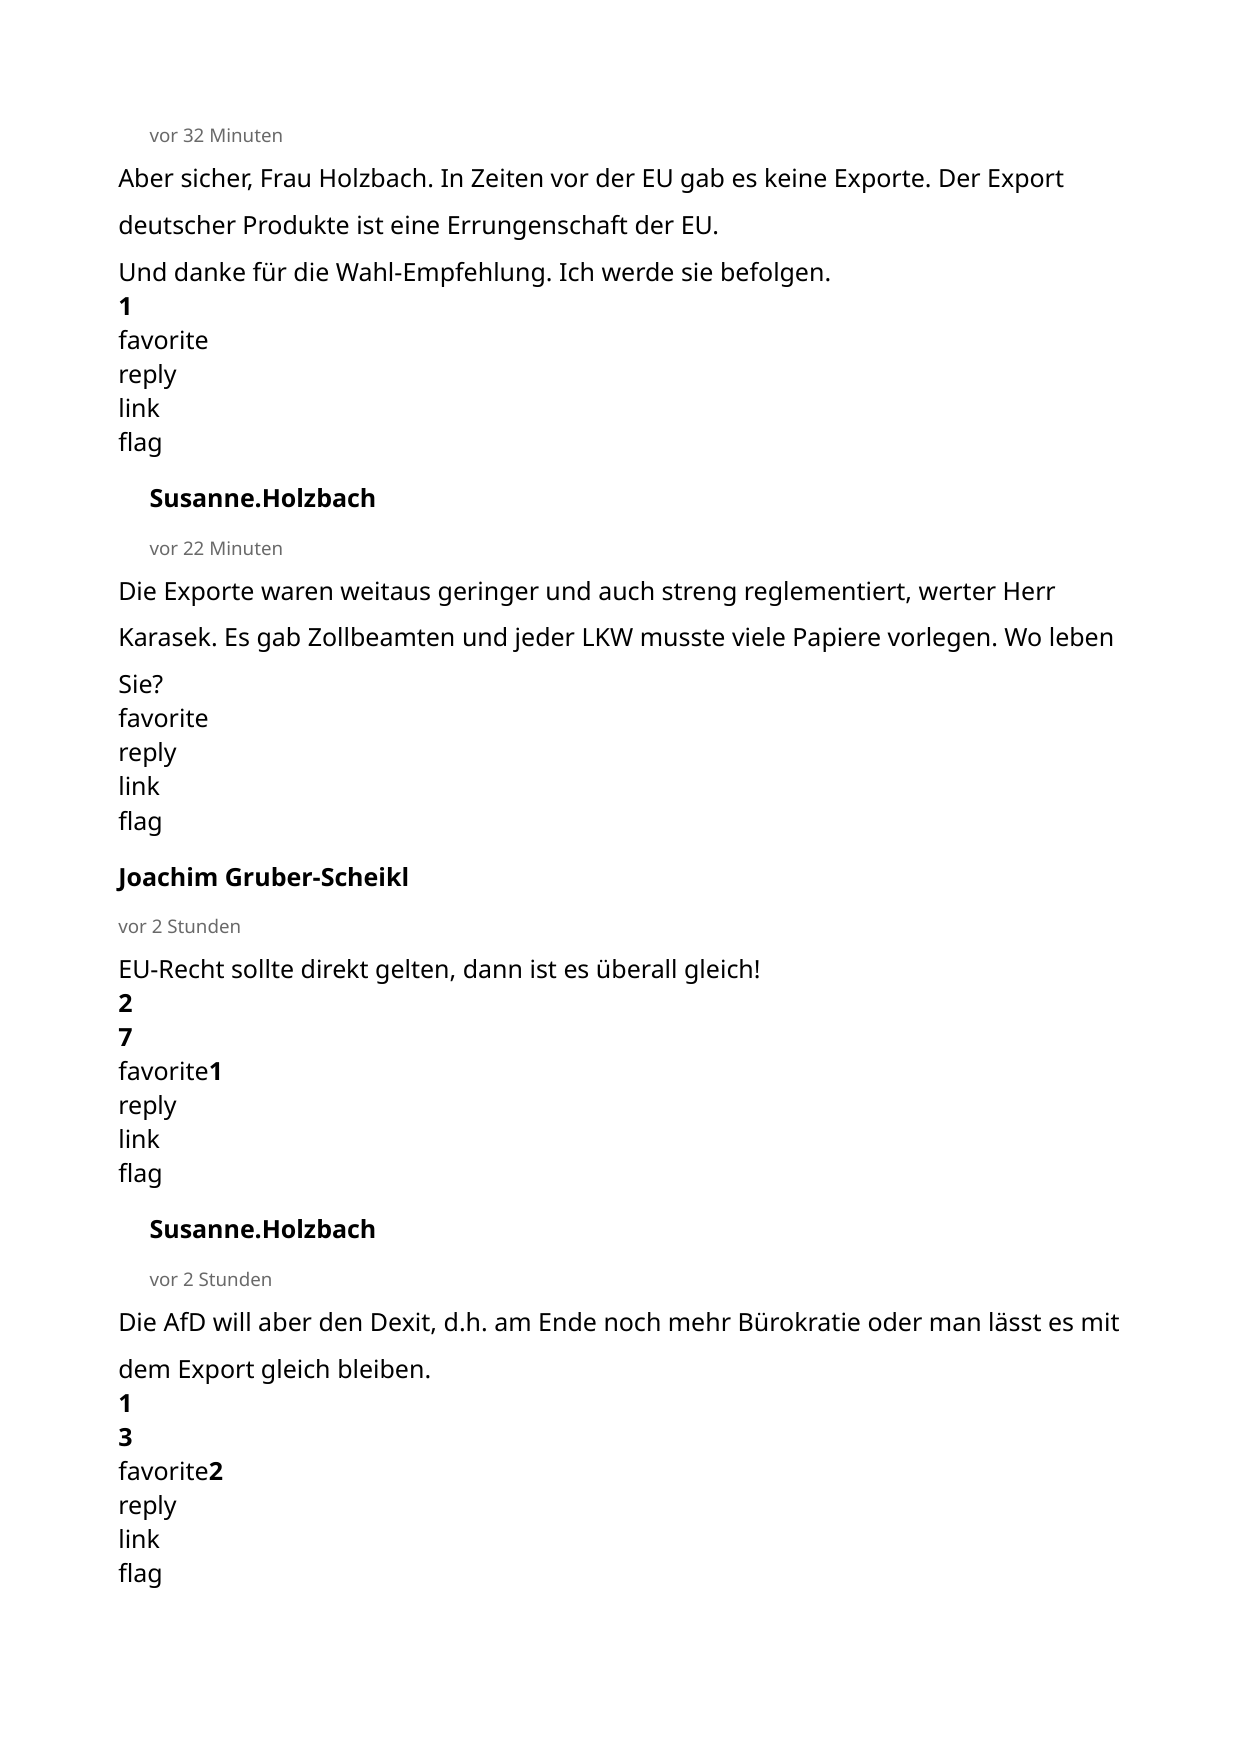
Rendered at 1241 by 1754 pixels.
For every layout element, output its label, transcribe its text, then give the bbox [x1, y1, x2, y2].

text favorite2 [118, 1453, 1122, 1487]
text vor 2 Stunden [149, 1262, 1122, 1292]
text 3 [118, 1419, 1122, 1453]
text flag [118, 803, 1122, 837]
text vor 2 Stunden [118, 909, 1122, 939]
text link [118, 391, 1122, 425]
text reply [118, 735, 1122, 769]
text favorite [118, 322, 1122, 357]
text flag [118, 1156, 1122, 1190]
text 7 [118, 1020, 1122, 1054]
text vor 22 Minuten [149, 531, 1122, 560]
text Susanne.Holzbach [149, 1206, 1114, 1246]
text reply [118, 1487, 1122, 1522]
text reply [118, 1088, 1122, 1122]
text link [118, 769, 1122, 803]
text vor 32 Minuten [149, 118, 1122, 148]
text Die AfD will aber den Dexit, d.h. am Ende noch mehr Bürokratie oder man lässt es mit dem Export gleich bleiben. [118, 1292, 1122, 1385]
text favorite1 [118, 1054, 1122, 1088]
text Die Exporte waren weitaus geringer und auch streng reglementiert, werter Herr Karasek. Es gab Zollbeamten und jeder LKW musste viele Papiere vorlegen. Wo leben Sie? [118, 560, 1122, 701]
text reply [118, 357, 1122, 391]
text link [118, 1122, 1122, 1156]
text flag [118, 1556, 1122, 1590]
text 2 [118, 986, 1122, 1020]
text 1 [118, 1385, 1122, 1419]
text Susanne.Holzbach [149, 474, 1114, 515]
text 1 [118, 288, 1122, 322]
text Aber sicher, Frau Holzbach. In Zeiten vor der EU gab es keine Exporte. Der Export deutscher Produkte ist eine Errungenschaft der EU. Und danke für die Wahl-Empfehlung. Ich werde sie befolgen. [118, 148, 1122, 288]
text favorite [118, 701, 1122, 735]
text flag [118, 425, 1122, 459]
text link [118, 1522, 1122, 1556]
text EU-Recht sollte direkt gelten, dann ist es überall gleich! [118, 939, 1122, 986]
text Joachim Gruber-Scheikl [118, 853, 1114, 893]
